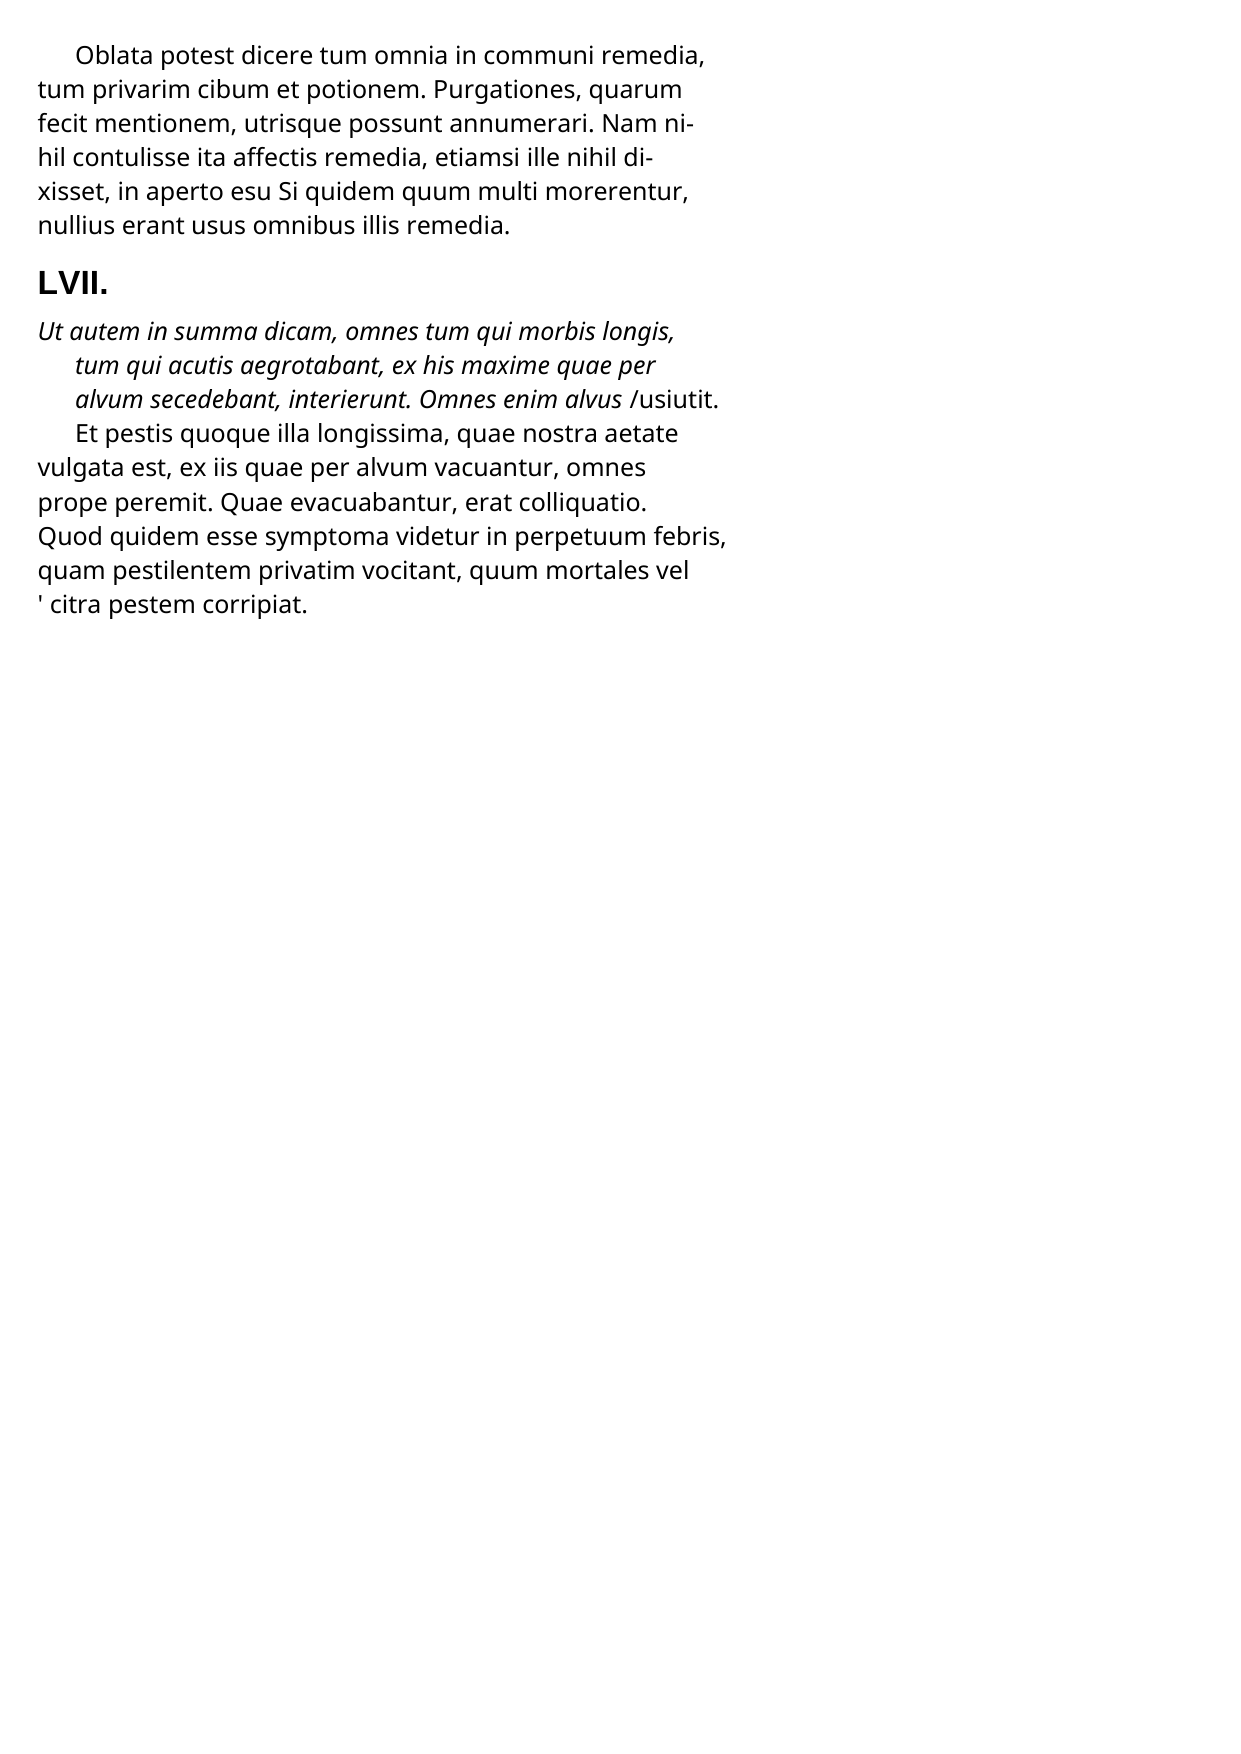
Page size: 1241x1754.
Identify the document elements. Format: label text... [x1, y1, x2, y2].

subtitle LVII. [37, 263, 1203, 301]
text Ut autem in summa dicam, omnes tum qui morbis longis, tum qui acutis aegrotabant, ex his maxime quae per alvum secedebant, interierunt. Omnes enim alvus /usiutit. [37, 314, 1203, 416]
text Et pestis quoque illa longissima, quae nostra aetate vulgata est, ex iis quae per alvum vacuantur, omnes prope peremit. Quae evacuabantur, erat colliquatio. Quod quidem esse symptoma videtur in perpetuum febris, quam pestilentem privatim vocitant, quum mortales vel ' citra pestem corripiat. [37, 416, 1203, 620]
text Oblata potest dicere tum omnia in communi remedia, tum privarim cibum et potionem. Purgationes, quarum fecit mentionem, utrisque possunt annumerari. Nam ni- hil contulisse ita affectis remedia, etiamsi ille nihil di- xisset, in aperto esu Si quidem quum multi morerentur, nullius erant usus omnibus illis remedia. [37, 37, 1203, 242]
